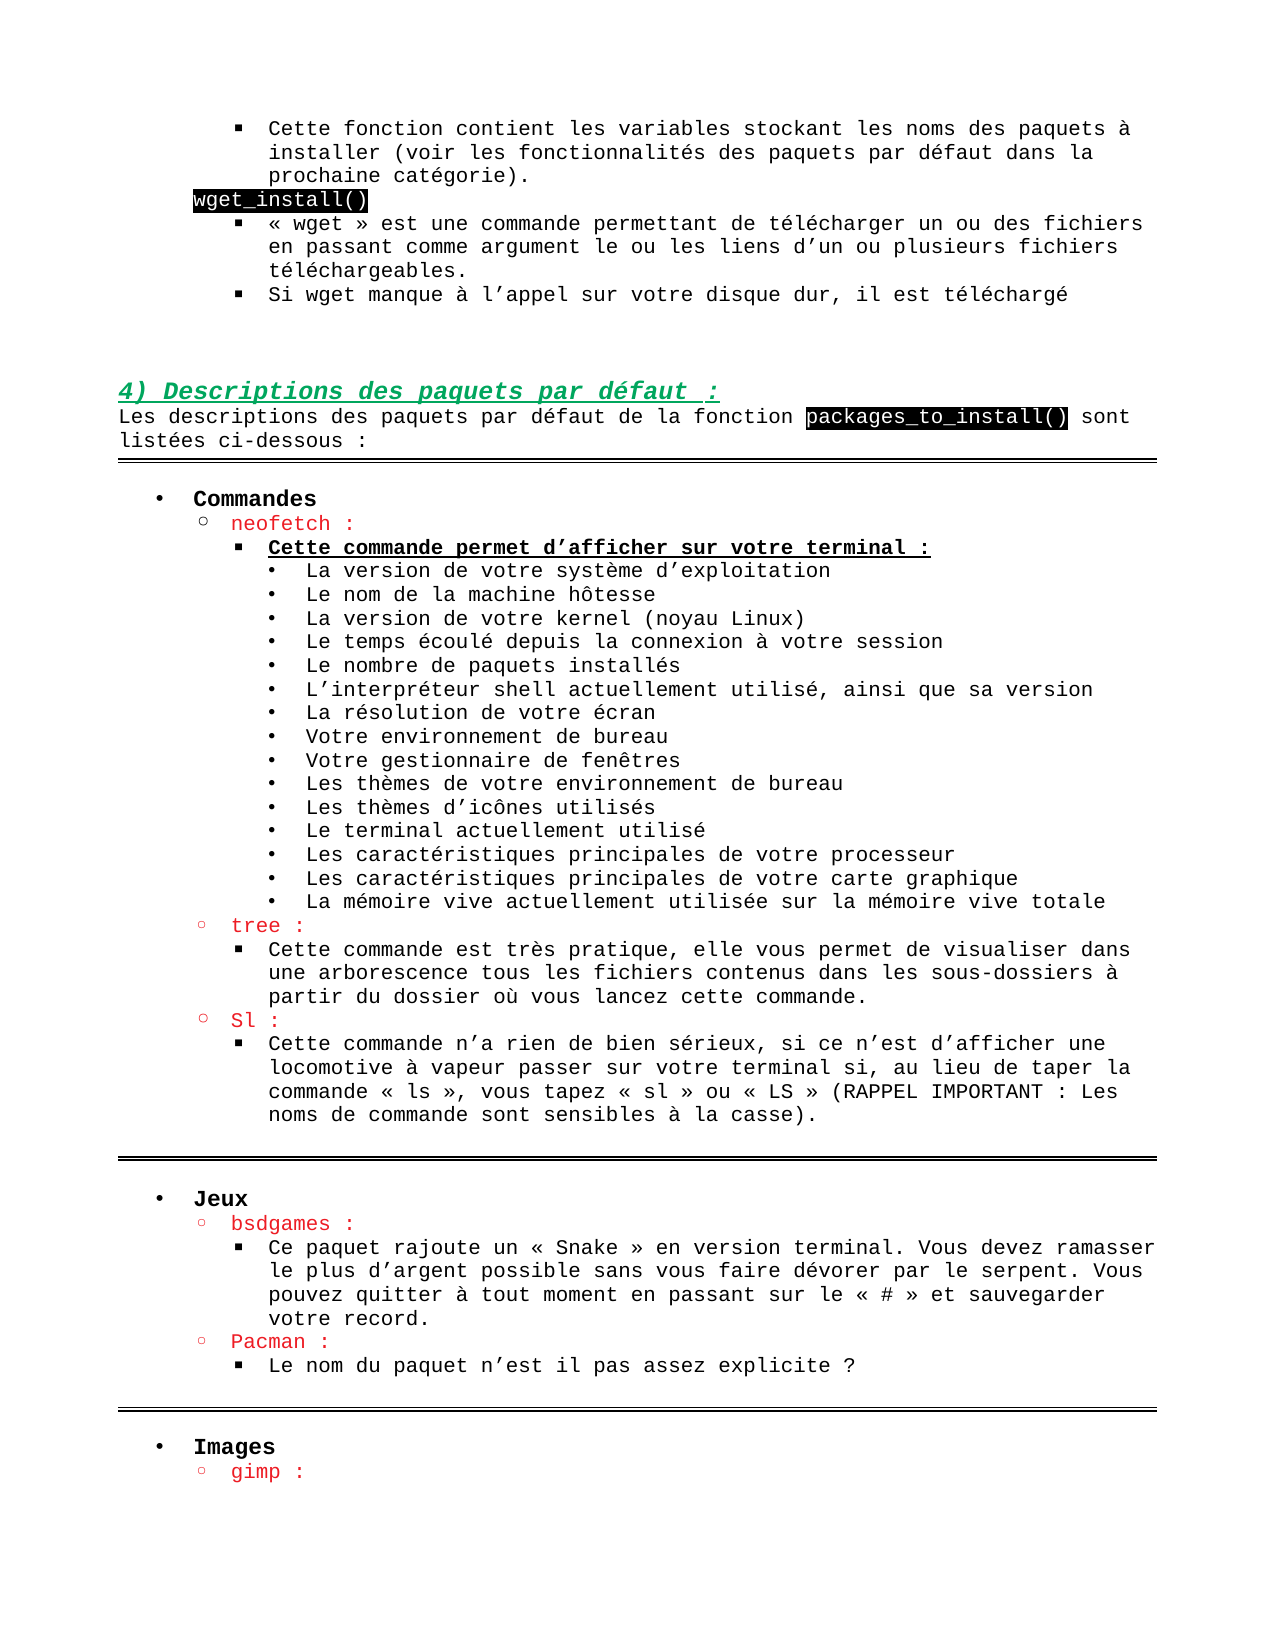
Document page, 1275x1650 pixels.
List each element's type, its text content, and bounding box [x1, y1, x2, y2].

list Les caractéristiques principales de votre carte graphique [268, 868, 1157, 891]
list Commandes [156, 487, 1157, 513]
list Ce paquet rajoute un « Snake » en version terminal. Vous devez ramasser le plus d’argent possible sans vous faire dévorer par le serpent. Vous pouvez quitter à tout moment en passant sur le « # » et sauvegarder votre record. [231, 1237, 1157, 1331]
list bsdgames : [193, 1213, 1157, 1237]
list Images [156, 1436, 1157, 1462]
text Les descriptions des paquets par défaut de la fonction packages_to_install() sont listées ci-dessous : [118, 407, 1157, 458]
list Le nom de la machine hôtesse [268, 584, 1157, 608]
list Jeux [156, 1187, 1157, 1213]
list L’interpréteur shell actuellement utilisé, ainsi que sa version [268, 679, 1157, 702]
list Pacman : [193, 1331, 1157, 1355]
list Les caractéristiques principales de votre processeur [268, 844, 1157, 868]
text 4) Descriptions des paquets par défaut : [118, 378, 1157, 407]
list Les thèmes de votre environnement de bureau [268, 773, 1157, 797]
list gimp : [193, 1462, 1157, 1485]
list neofetch : [193, 513, 1157, 537]
list Votre gestionnaire de fenêtres [268, 749, 1157, 773]
list Votre environnement de bureau [268, 726, 1157, 749]
list Cette fonction contient les variables stockant les noms des paquets à installer (voir les fonctionnalités des paquets par défaut dans la prochaine catégorie). [231, 118, 1157, 189]
list La résolution de votre écran [268, 702, 1157, 726]
list wget_install() [156, 189, 1157, 213]
list La mémoire vive actuellement utilisée sur la mémoire vive totale [268, 891, 1157, 915]
list Cette commande permet d’afficher sur votre terminal : [231, 537, 1157, 560]
list La version de votre système d’exploitation [268, 560, 1157, 584]
list Si wget manque à l’appel sur votre disque dur, il est téléchargé [231, 284, 1157, 307]
list Cette commande est très pratique, elle vous permet de visualiser dans une arborescence tous les fichiers contenus dans les sous-dossiers à partir du dossier où vous lancez cette commande. [231, 939, 1157, 1010]
list La version de votre kernel (noyau Linux) [268, 608, 1157, 631]
list Les thèmes d’icônes utilisés [268, 797, 1157, 821]
list Le nom du paquet n’est il pas assez explicite ? [231, 1355, 1157, 1379]
list Le nombre de paquets installés [268, 655, 1157, 679]
list Le terminal actuellement utilisé [268, 821, 1157, 844]
list Sl : [193, 1010, 1157, 1033]
list Le temps écoulé depuis la connexion à votre session [268, 631, 1157, 655]
list « wget » est une commande permettant de télécharger un ou des fichiers en passant comme argument le ou les liens d’un ou plusieurs fichiers téléchargeables. [231, 213, 1157, 284]
list tree : [193, 915, 1157, 939]
list Cette commande n’a rien de bien sérieux, si ce n’est d’afficher une locomotive à vapeur passer sur votre terminal si, au lieu de taper la commande « ls », vous tapez « sl » ou « LS » (RAPPEL IMPORTANT : Les noms de commande sont sensibles à la casse). [231, 1033, 1157, 1128]
